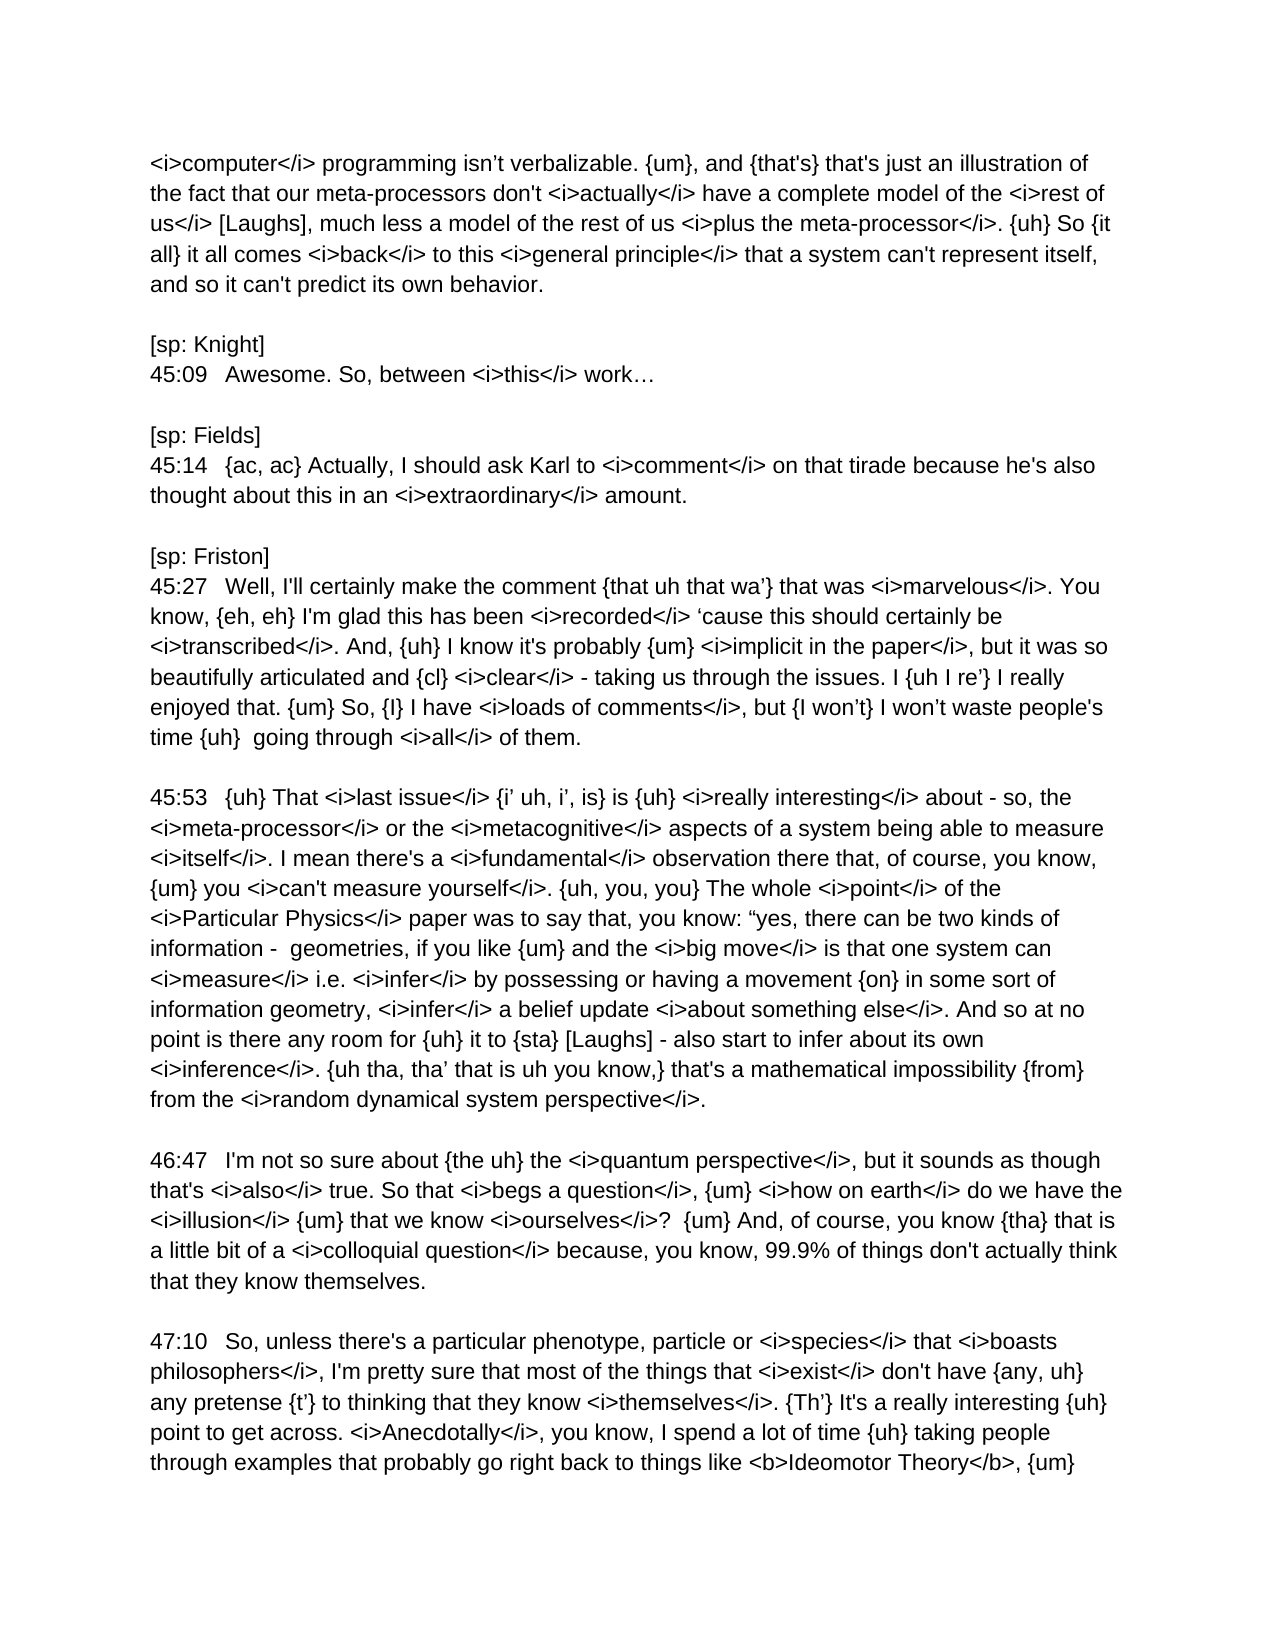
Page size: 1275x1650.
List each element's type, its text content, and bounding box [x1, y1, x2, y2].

text 45:53 {uh} That <i>last issue</i> {i’ uh, i’, is} is {uh} <i>really interesting</i> about - so, the <i>meta-processor</i> or the <i>metacognitive</i> aspects of a system being able to measure <i>itself</i>. I mean there's a <i>fundamental</i> observation there that, of course, you know, {um} you <i>can't measure yourself</i>. {uh, you, you} The whole <i>point</i> of the <i>Particular Physics</i> paper was to say that, you know: “yes, there can be two kinds of information - geometries, if you like {um} and the <i>big move</i> is that one system can <i>measure</i> i.e. <i>infer</i> by possessing or having a movement {on} in some sort of information geometry, <i>infer</i> a belief update <i>about something else</i>. And so at no point is there any room for {uh} it to {sta} [Laughs] - also start to infer about its own <i>inference</i>. {uh tha, tha’ that is uh you know,} that's a mathematical impossibility {from} from the <i>random dynamical system perspective</i>. [150, 784, 1125, 1113]
text [sp: Friston] [150, 543, 1125, 569]
text 46:47 I'm not so sure about {the uh} the <i>quantum perspective</i>, but it sounds as though that's <i>also</i> true. So that <i>begs a question</i>, {um} <i>how on earth</i> do we have the <i>illusion</i> {um} that we know <i>ourselves</i>? {um} And, of course, you know {tha} that is a little bit of a <i>colloquial question</i> because, you know, 99.9% of things don't actually think that they know themselves. [150, 1147, 1125, 1294]
text <i>computer</i> programming isn’t verbalizable. {um}, and {that's} that's just an illustration of the fact that our meta-processors don't <i>actually</i> have a complete model of the <i>rest of us</i> [Laughs], much less a model of the rest of us <i>plus the meta-processor</i>. {uh} So {it all} it all comes <i>back</i> to this <i>general principle</i> that a system can't represent itself, and so it can't predict its own behavior. [150, 150, 1125, 297]
text 45:14 {ac, ac} Actually, I should ask Karl to <i>comment</i> on that tirade because he's also thought about this in an <i>extraordinary</i> amount. [150, 452, 1125, 509]
text [sp: Knight] [150, 331, 1125, 358]
text 45:27 Well, I'll certainly make the comment {that uh that wa’} that was <i>marvelous</i>. You know, {eh, eh} I'm glad this has been <i>recorded</i> ‘cause this should certainly be <i>transcribed</i>. And, {uh} I know it's probably {um} <i>implicit in the paper</i>, but it was so beautifully articulated and {cl} <i>clear</i> - taking us through the issues. I {uh I re’} I really enjoyed that. {um} So, {I} I have <i>loads of comments</i>, but {I won’t} I won’t waste people's time {uh} going through <i>all</i> of them. [150, 573, 1125, 750]
text 47:10 So, unless there's a particular phenotype, particle or <i>species</i> that <i>boasts philosophers</i>, I'm pretty sure that most of the things that <i>exist</i> don't have {any, uh} any pretense {t’} to thinking that they know <i>themselves</i>. {Th’} It's a really interesting {uh} point to get across. <i>Anecdotally</i>, you know, I spend a lot of time {uh} taking people through examples that probably go right back to things like <b>Ideomotor Theory</b>, {um} [150, 1328, 1125, 1475]
text [sp: Fields] [150, 422, 1125, 448]
text 45:09 Awesome. So, between <i>this</i> work… [150, 361, 1125, 388]
